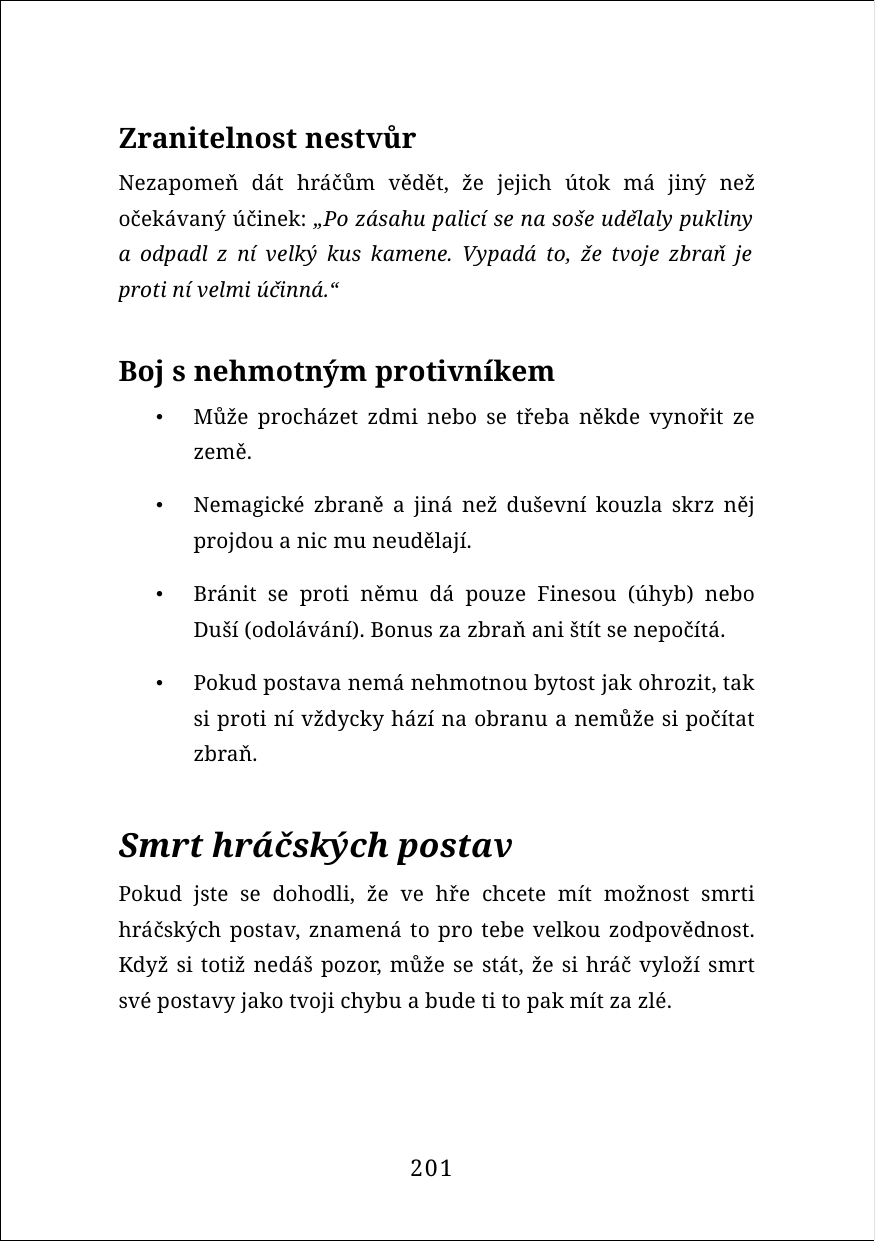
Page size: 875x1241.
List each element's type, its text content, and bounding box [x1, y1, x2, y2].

text Pokud jste se dohodli, že ve hře chcete mít možnost smrti hráčských postav, znamená to pro tebe velkou zodpovědnost. Když si totiž nedáš pozor, může se stát, že si hráč vyloží smrt své postavy jako tvoji chybu a bude ti to pak mít za zlé. [118, 879, 756, 1014]
subtitle Smrt hráčských postav [118, 822, 756, 867]
subtitle Zranitelnost nestvůr [118, 118, 756, 157]
list Nemagické zbraně a jiná než duševní kouzla skrz něj projdou a nic mu neudělají. [156, 491, 756, 554]
text Nezapomeň dát hráčům vědět, že jejich útok má jiný než očekávaný účinek: „Po zásahu palicí se na soše udělaly pukliny a odpadl z ní velký kus kamene. Vypadá to, že tvoje zbraň je proti ní velmi účinná.“ [118, 168, 756, 303]
list Pokud postava nemá nehmotnou bytost jak ohrozit, tak si proti ní vždycky hází na obranu a nemůže si počítat zbraň. [156, 668, 756, 768]
subtitle Boj s nehmotným protivníkem [118, 352, 756, 390]
list Může procházet zdmi nebo se třeba někde vynořit ze země. [156, 402, 756, 466]
list Bránit se proti němu dá pouze Finesou (úhyb) nebo Duší (odolávání). Bonus za zbraň ani štít se nepočítá. [156, 579, 756, 643]
